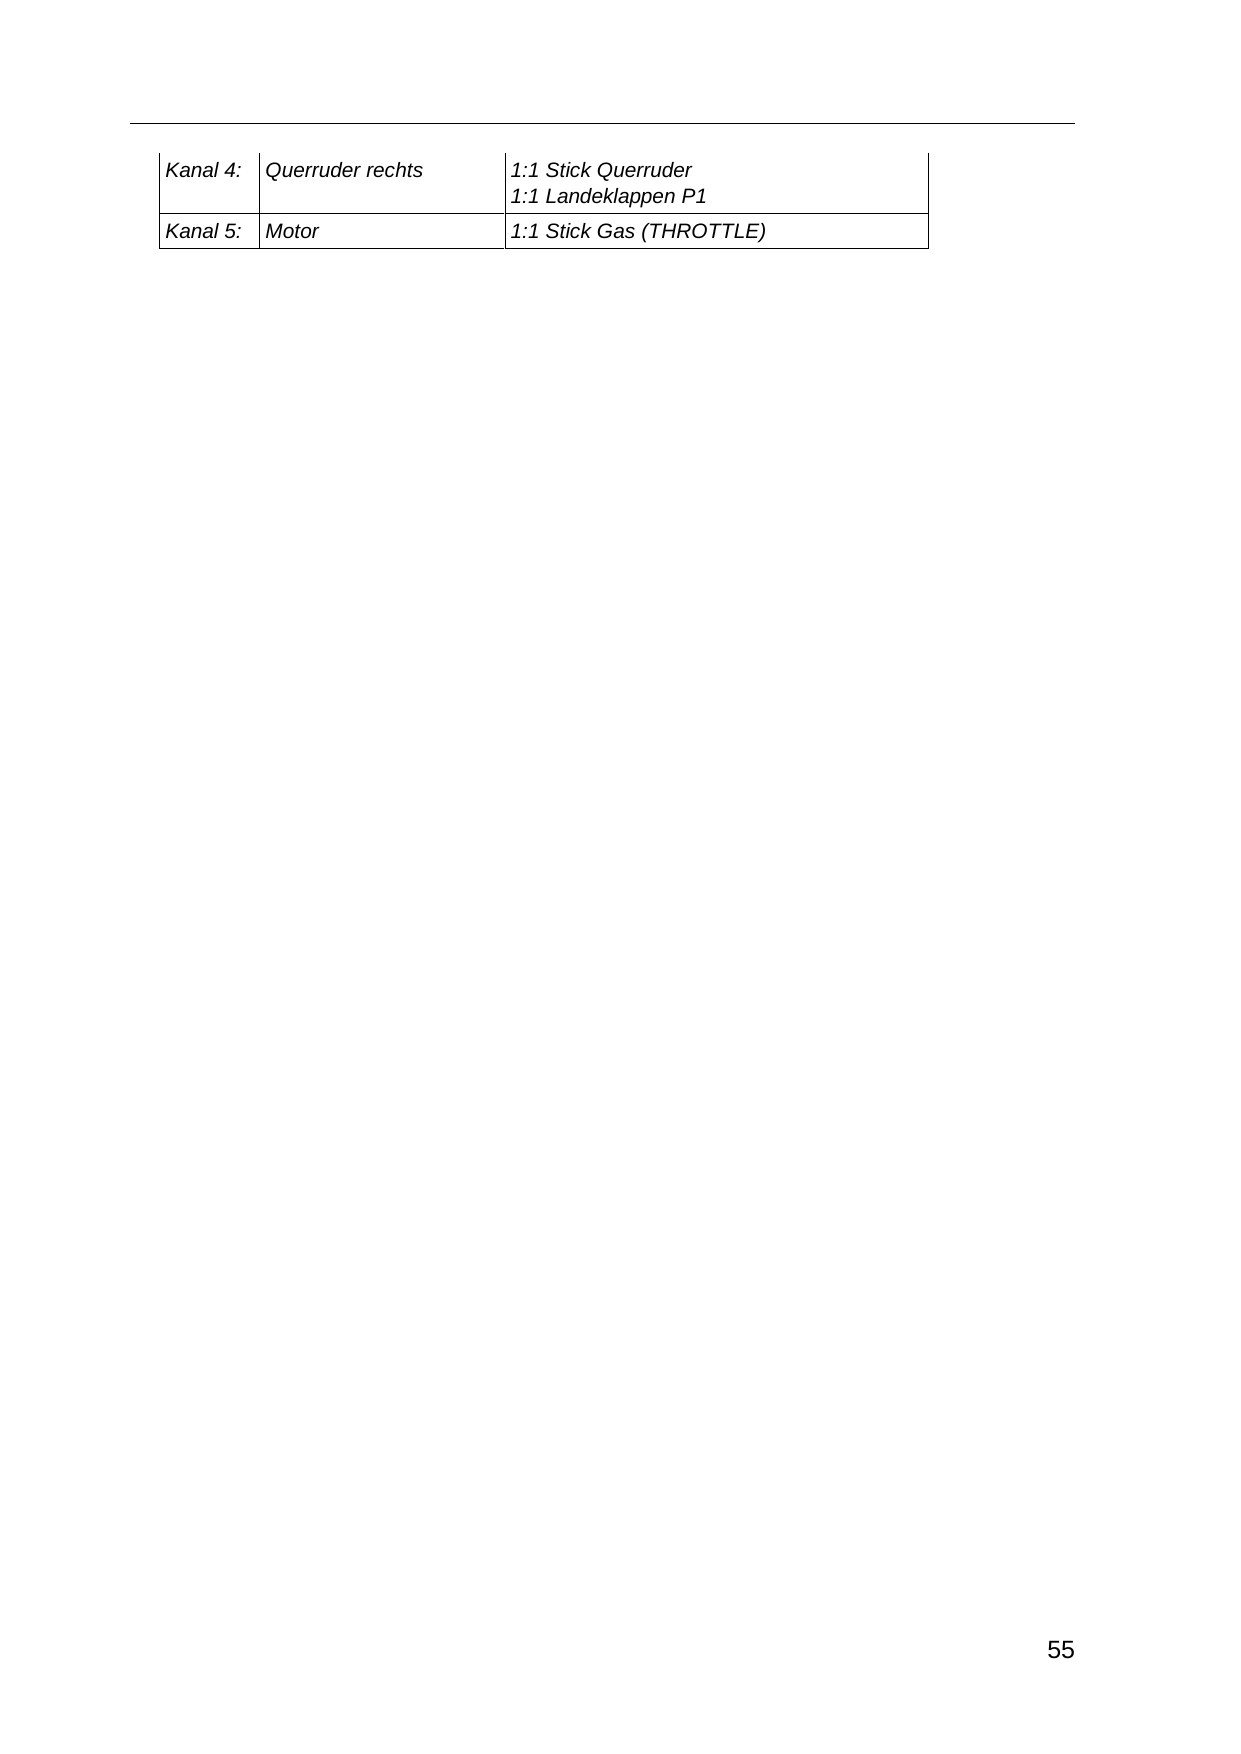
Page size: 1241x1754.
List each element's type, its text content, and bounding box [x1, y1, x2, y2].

table_cell 1:1 Stick Gas (THROTTLE) [506, 214, 928, 248]
table_cell Kanal 4: [160, 153, 259, 213]
table_cell 1:1 Stick Querruder 1:1 Landeklappen P1 [506, 153, 928, 213]
table_cell Motor [260, 214, 504, 248]
table_cell Kanal 5: [160, 214, 259, 248]
table_cell Querruder rechts [260, 153, 504, 213]
